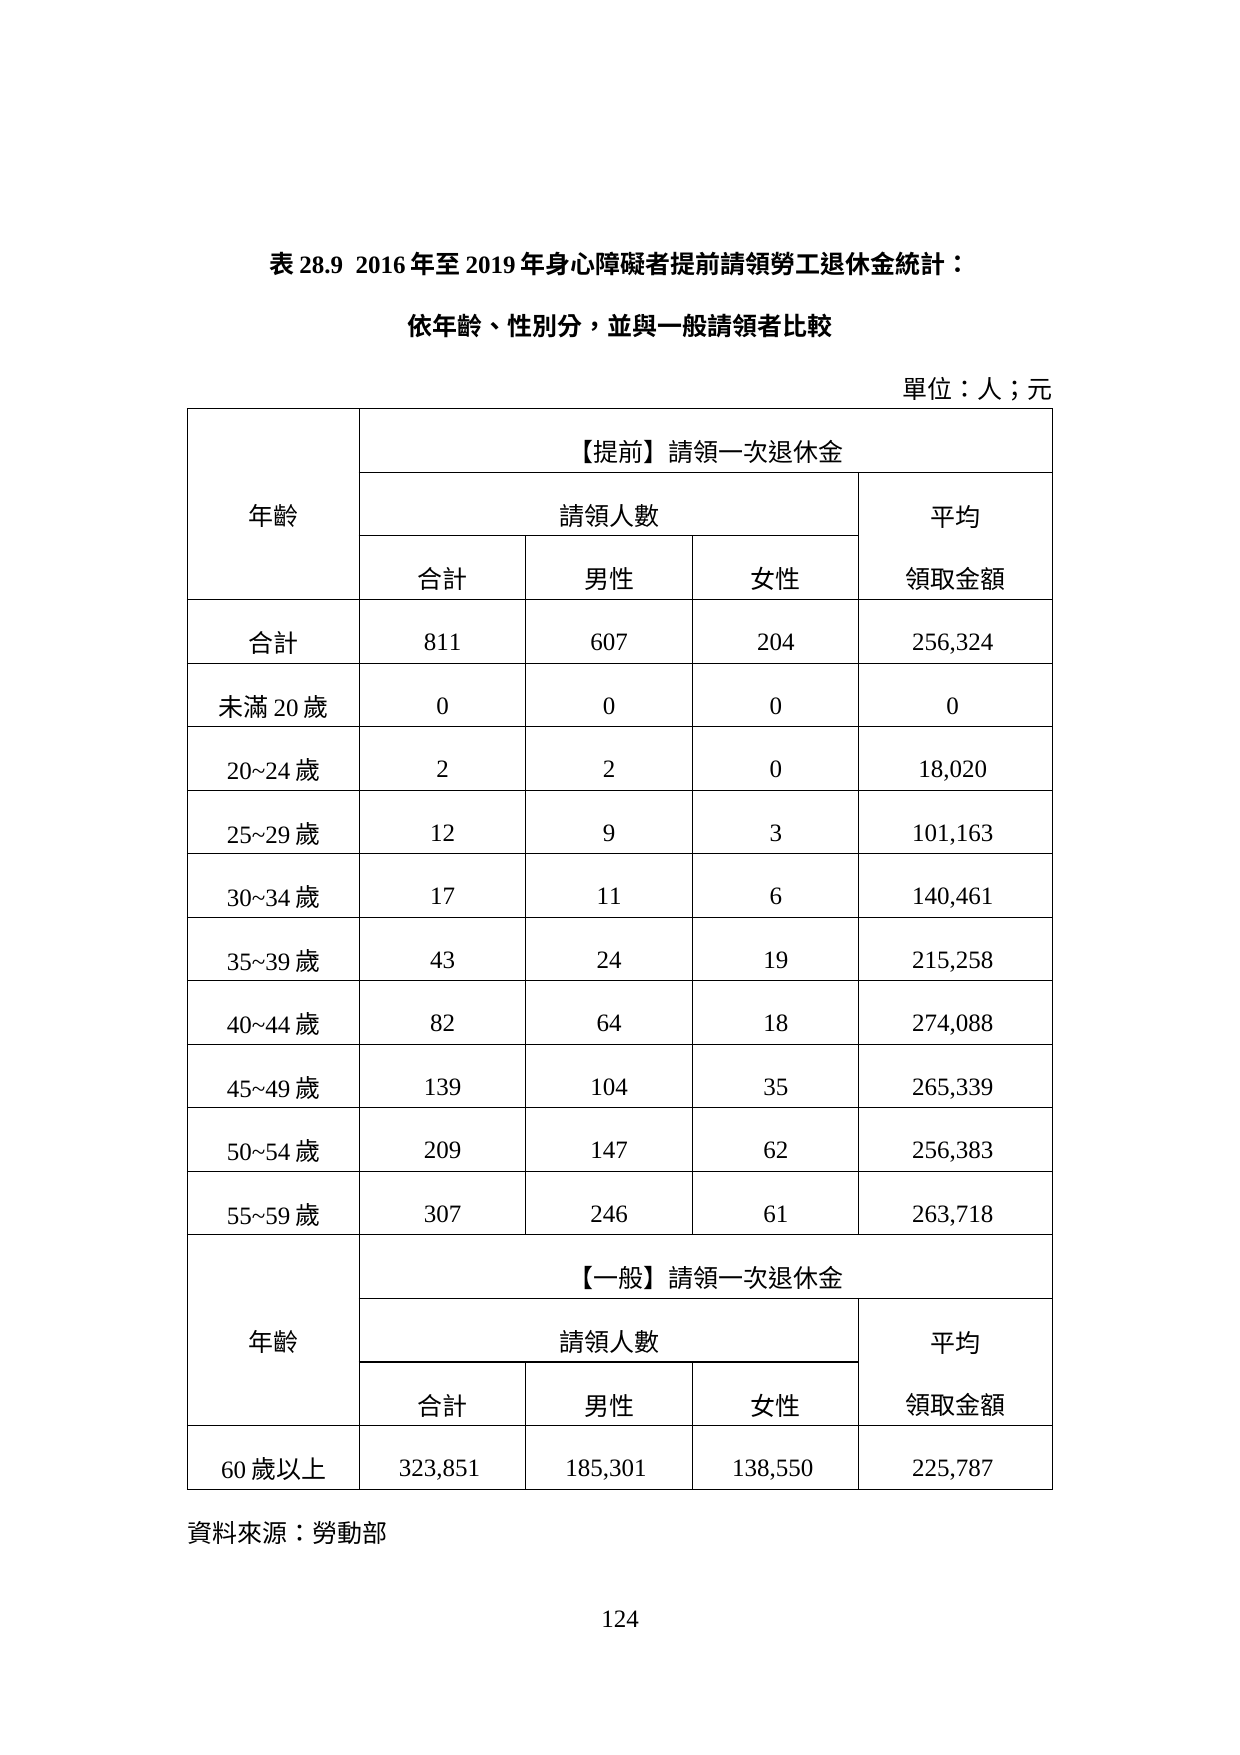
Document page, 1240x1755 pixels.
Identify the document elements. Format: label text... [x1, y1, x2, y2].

table_cell 209 [360, 1108, 525, 1171]
table_cell 18,020 [859, 727, 1052, 789]
table_cell 147 [526, 1108, 692, 1171]
table_cell 男性 [526, 1363, 692, 1425]
table_cell 40~44歲 [188, 981, 359, 1044]
table_cell 年齡 [188, 1235, 359, 1425]
table_cell 6 [693, 854, 858, 917]
table_cell 246 [526, 1172, 692, 1234]
table_cell 0 [693, 727, 858, 789]
table_cell 139 [360, 1045, 525, 1107]
table_cell 0 [526, 664, 692, 726]
table_cell 30~34歲 [188, 854, 359, 917]
table_cell 0 [859, 664, 1052, 726]
subtitle 依年齡、性別分，並與一般請領者比較 [187, 283, 1052, 346]
table_cell 185,301 [526, 1426, 692, 1488]
table_cell 61 [693, 1172, 858, 1234]
table_cell 256,383 [859, 1108, 1052, 1171]
table_header 【提前】請領一次退休金 [360, 409, 1052, 472]
table_cell 263,718 [859, 1172, 1052, 1234]
table_cell 323,851 [360, 1426, 525, 1488]
table_cell 11 [526, 854, 692, 917]
table_cell 平均 領取金額 [859, 1299, 1052, 1425]
table_cell 225,787 [859, 1426, 1052, 1488]
table_cell 2 [526, 727, 692, 789]
table_cell 男性 [526, 536, 692, 599]
table_cell 3 [693, 791, 858, 853]
table_cell 9 [526, 791, 692, 853]
table_cell 104 [526, 1045, 692, 1107]
table_cell 0 [360, 664, 525, 726]
table_cell 60歲以上 [188, 1426, 359, 1488]
table_cell 17 [360, 854, 525, 917]
table_cell 50~54歲 [188, 1108, 359, 1171]
table_cell 女性 [693, 536, 858, 599]
text 單位：人；元 [187, 346, 1052, 408]
table_cell 256,324 [859, 600, 1052, 662]
table_cell 12 [360, 791, 525, 853]
table_cell 35 [693, 1045, 858, 1107]
table_cell 43 [360, 918, 525, 980]
table_cell 平均 領取金額 [859, 473, 1052, 599]
table_header 年齡 [188, 409, 359, 599]
table_cell 62 [693, 1108, 858, 1171]
table_cell 20~24歲 [188, 727, 359, 789]
subtitle 表28.9 2016年至2019年身心障礙者提前請領勞工退休金統計： [187, 221, 1052, 283]
table_cell 215,258 [859, 918, 1052, 980]
table_cell 35~39歲 [188, 918, 359, 980]
table_cell 55~59歲 [188, 1172, 359, 1234]
table_cell 24 [526, 918, 692, 980]
table_cell 607 [526, 600, 692, 662]
table_cell 合計 [188, 600, 359, 662]
table_cell 811 [360, 600, 525, 662]
table_cell 274,088 [859, 981, 1052, 1044]
table_cell 【一般】請領一次退休金 [360, 1235, 1052, 1298]
table_cell 請領人數 [360, 473, 858, 535]
table_cell 140,461 [859, 854, 1052, 917]
table_cell 請領人數 [360, 1299, 858, 1361]
table_cell 307 [360, 1172, 525, 1234]
table_cell 19 [693, 918, 858, 980]
table_cell 18 [693, 981, 858, 1044]
table_cell 82 [360, 981, 525, 1044]
table_cell 0 [693, 664, 858, 726]
table_cell 25~29歲 [188, 791, 359, 853]
table_cell 265,339 [859, 1045, 1052, 1107]
table_cell 2 [360, 727, 525, 789]
table_cell 138,550 [693, 1426, 858, 1488]
table_cell 合計 [360, 536, 525, 599]
table_cell 合計 [360, 1363, 525, 1425]
table_cell 204 [693, 600, 858, 662]
table_cell 未滿20歲 [188, 664, 359, 726]
table_cell 101,163 [859, 791, 1052, 853]
table_cell 女性 [693, 1363, 858, 1425]
text 資料來源：勞動部 [187, 1490, 1052, 1552]
table_cell 45~49歲 [188, 1045, 359, 1107]
table_cell 64 [526, 981, 692, 1044]
